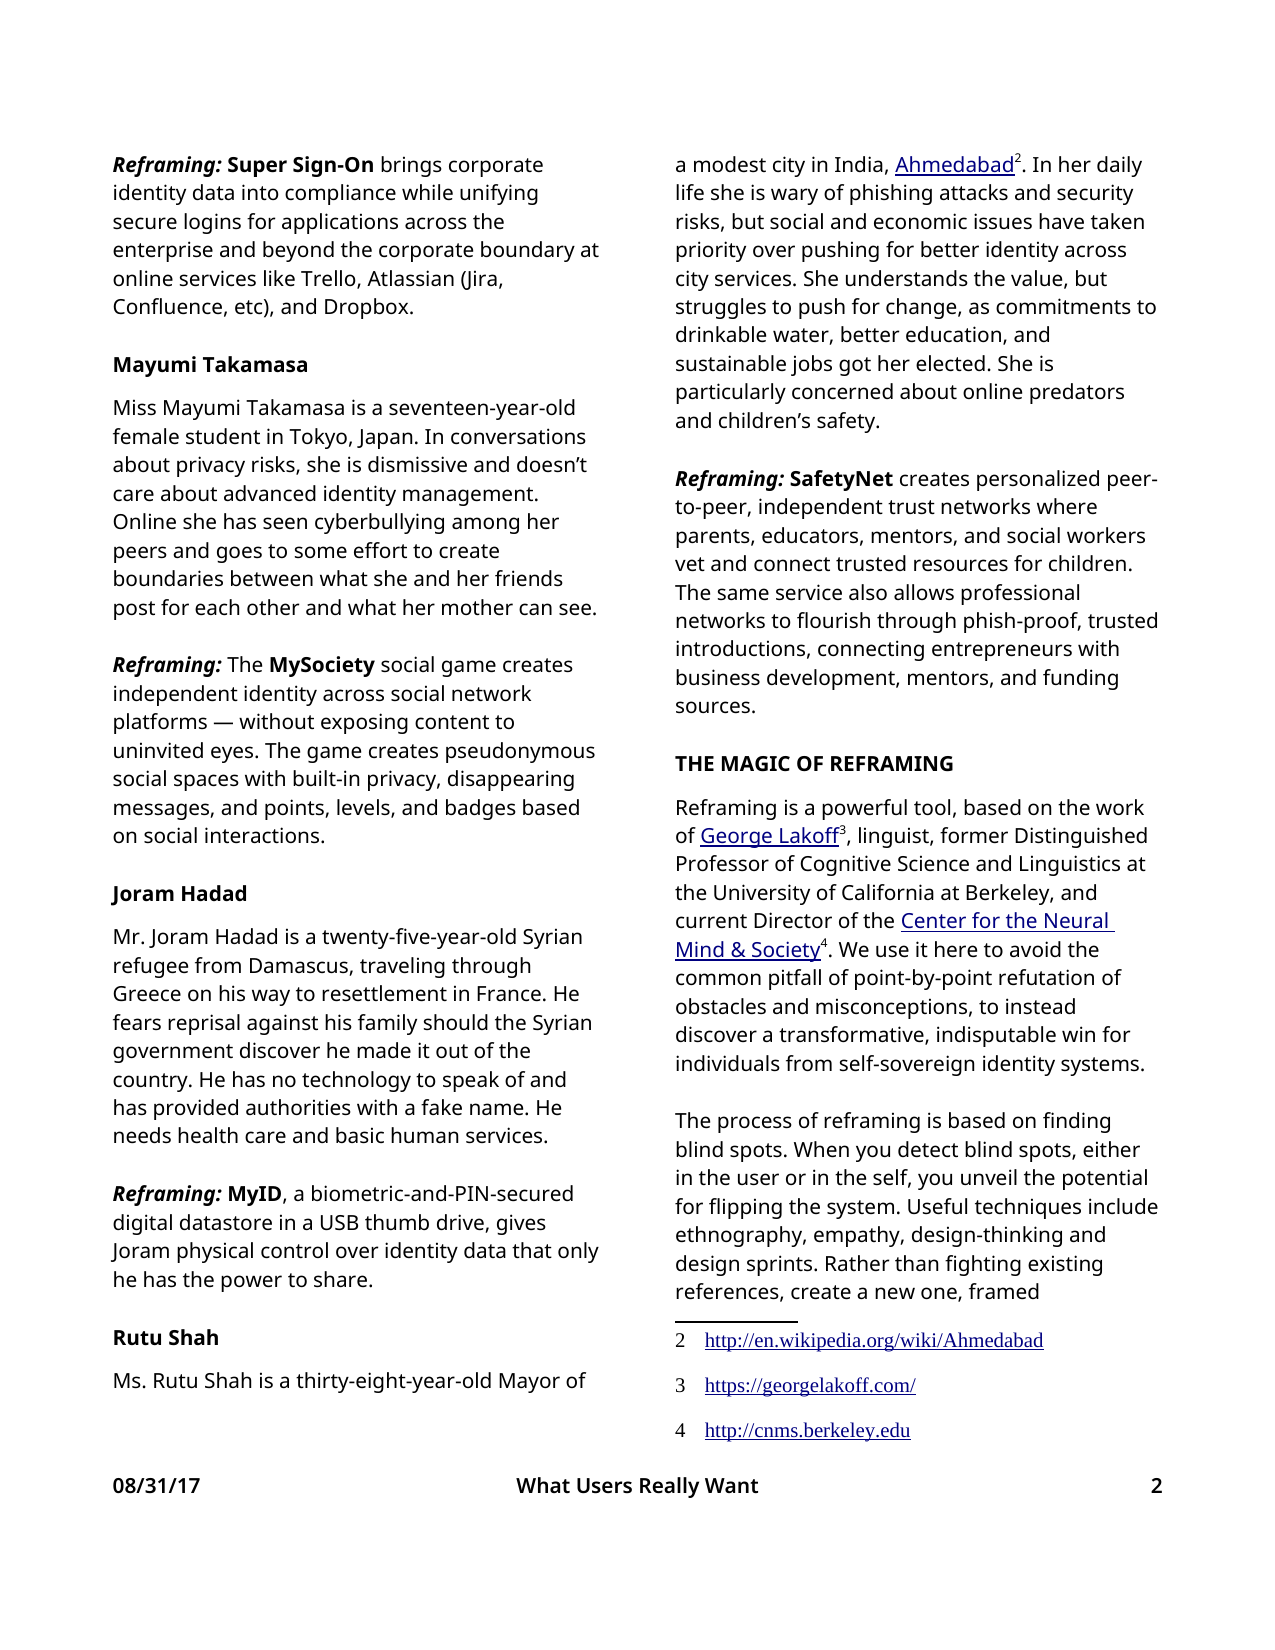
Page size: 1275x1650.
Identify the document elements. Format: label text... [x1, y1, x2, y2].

subtitle The Magic of Reframing [675, 749, 1162, 778]
text Reframing: SafetyNet creates personalized peer-to-peer, independent trust networks where parents, educators, mentors, and social workers vet and connect trusted resources for children. The same service also allows professional networks to flourish through phish-proof, trusted introductions, connecting entrepreneurs with business development, mentors, and funding sources. [675, 464, 1162, 720]
subtitle Joram Hadad [112, 879, 600, 907]
text The process of reframing is based on finding blind spots. When you detect blind spots, either in the user or in the self, you unveil the potential for flipping the system. Useful techniques include ethnography, empathy, design-thinking and design sprints. Rather than fighting existing references, create a new one, framed [675, 1107, 1162, 1306]
text Reframing: The MySociety social game creates independent identity across social network platforms — without exposing content to uninvited eyes. The game creates pseudonymous social spaces with built-in privacy, disappearing messages, and points, levels, and badges based on social interactions. [112, 651, 600, 849]
text Mr. Joram Hadad is a twenty-five-year-old Syrian refugee from Damascus, traveling through Greece on his way to resettlement in France. He fears reprisal against his family should the Syrian government discover he made it out of the country. He has no technology to speak of and has provided authorities with a fake name. He needs health care and basic human services. [112, 922, 600, 1150]
text http://cnms.berkeley.edu [675, 1418, 1162, 1442]
text https://georgelakoff.com/ [675, 1373, 1162, 1397]
text http://en.wikipedia.org/wiki/Ahmedabad [675, 1328, 1162, 1352]
text a modest city in India, Ahmedabad. In her daily life she is wary of phishing attacks and security risks, but social and economic issues have taken priority over pushing for better identity across city services. She understands the value, but struggles to push for change, as commitments to drinkable water, better education, and sustainable jobs got her elected. She is particularly concerned about online predators and children’s safety. [675, 150, 1162, 434]
text Reframing: MyID, a biometric-and-PIN-secured digital datastore in a USB thumb drive, gives Joram physical control over identity data that only he has the power to share. [112, 1179, 600, 1293]
subtitle Mayumi Takamasa [112, 350, 600, 378]
subtitle Rutu Shah [112, 1323, 600, 1351]
text Miss Mayumi Takamasa is a seventeen-year-old female student in Tokyo, Japan. In conversations about privacy risks, she is dismissive and doesn’t care about advanced identity management. Online she has seen cyberbullying among her peers and goes to some effort to create boundaries between what she and her friends post for each other and what her mother can see. [112, 393, 600, 621]
text Reframing is a powerful tool, based on the work of George Lakoff, linguist, former Distinguished Professor of Cognitive Science and Linguistics at the University of California at Berkeley, and current Director of the Center for the Neural Mind & Society. We use it here to avoid the common pitfall of point-by-point refutation of obstacles and misconceptions, to instead discover a transformative, indisputable win for individuals from self-sovereign identity systems. [675, 793, 1162, 1077]
text Ms. Rutu Shah is a thirty-eight-year-old Mayor of [112, 1366, 600, 1394]
text Reframing: Super Sign-On brings corporate identity data into compliance while unifying secure logins for applications across the enterprise and beyond the corporate boundary at online services like Trello, Atlassian (Jira, Confluence, etc), and Dropbox. [112, 150, 600, 321]
